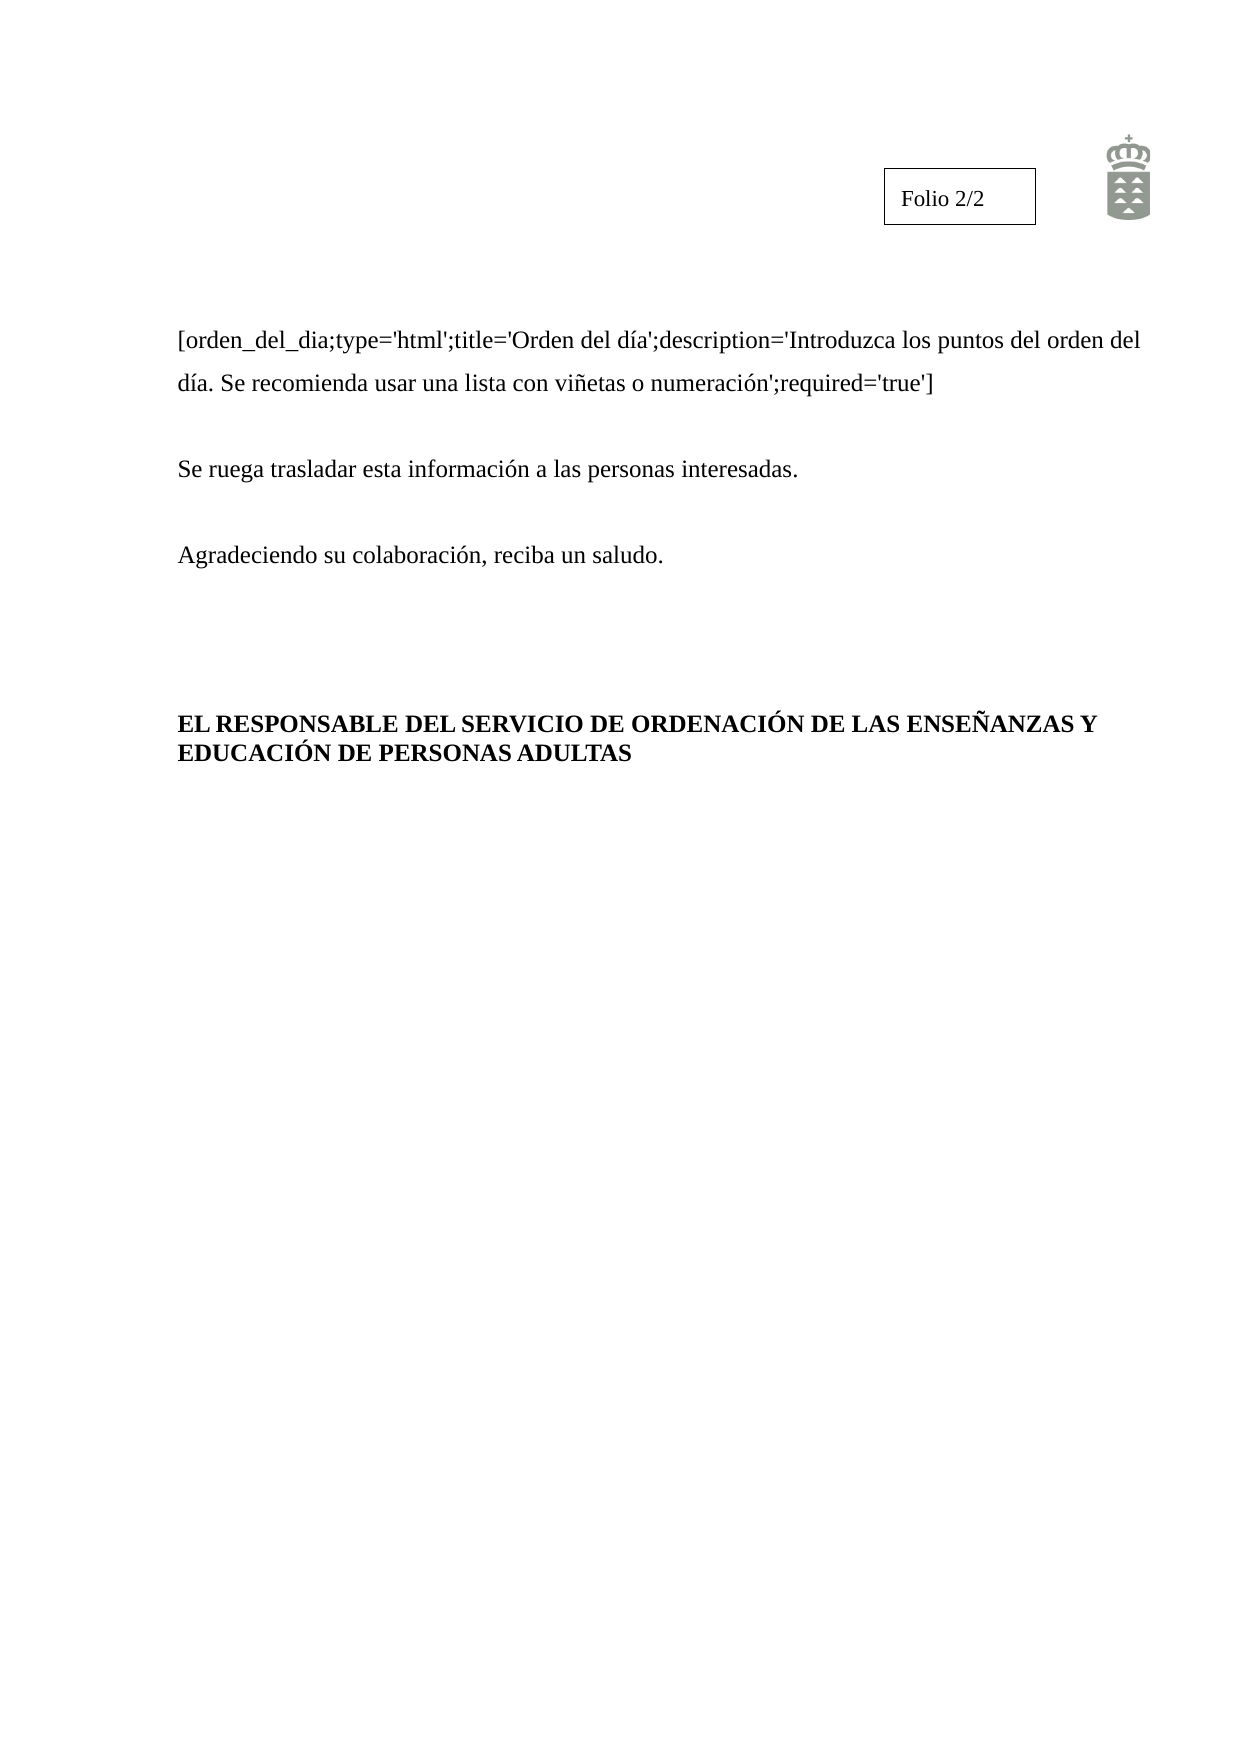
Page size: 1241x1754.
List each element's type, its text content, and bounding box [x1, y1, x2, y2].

text EL RESPONSABLE DEL SERVICIO DE ORDENACIÓN DE LAS ENSEÑANZAS Y EDUCACIÓN DE PERSONAS ADULTAS [177, 709, 1152, 767]
text [orden_del_dia;type='html';title='Orden del día';description='Introduzca los puntos del orden del día. Se recomienda usar una lista con viñetas o numeración';required='true'] [177, 325, 1152, 397]
text Se ruega trasladar esta información a las personas interesadas. [177, 454, 1152, 483]
picture [1106, 134, 1150, 220]
text Agradeciendo su colaboración, reciba un saludo. [177, 541, 1152, 569]
